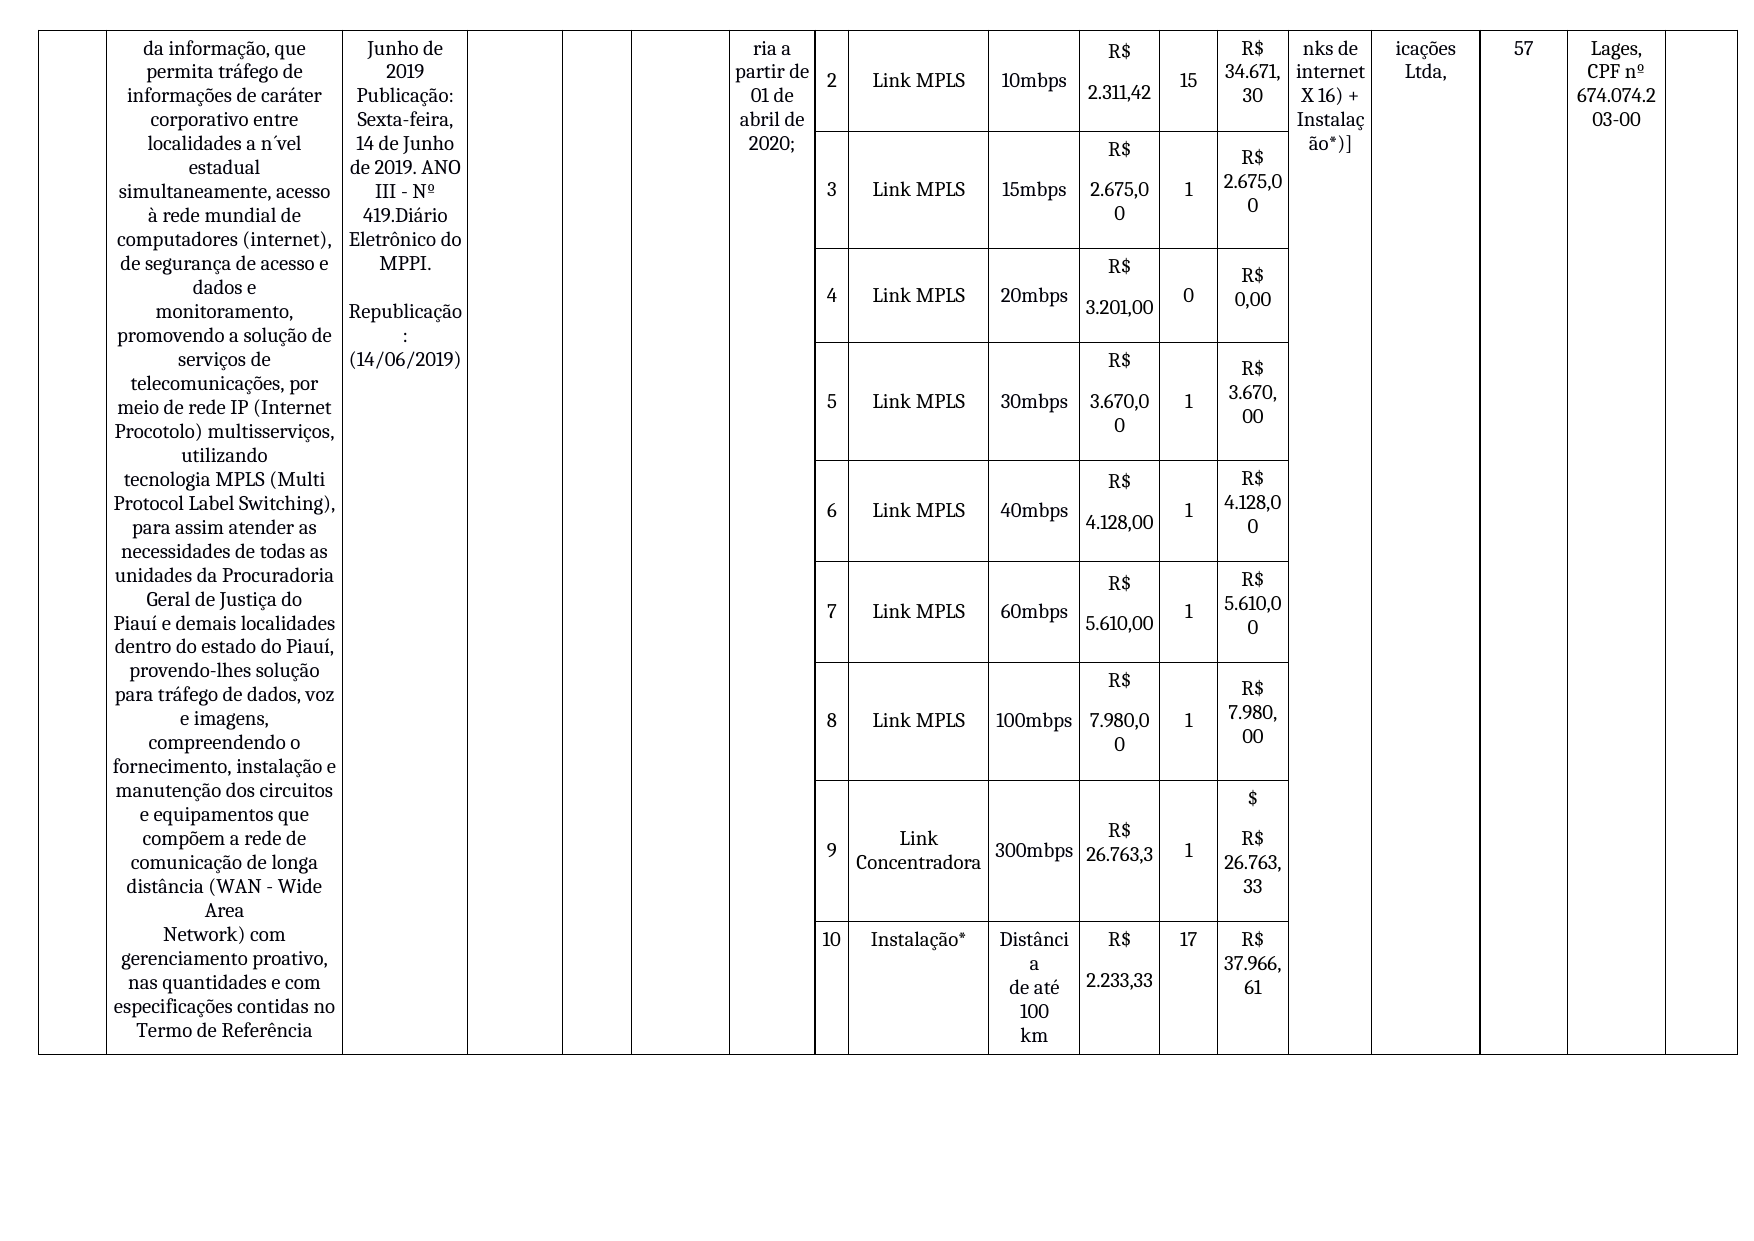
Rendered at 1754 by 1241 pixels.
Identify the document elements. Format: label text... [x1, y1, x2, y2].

table_cell nks de internet X 16) + Instalação*)] [1289, 31, 1371, 1053]
table_cell R$ 3.201,00 [1080, 249, 1159, 342]
table_cell 7 [816, 562, 848, 662]
table_cell 300mbps [989, 781, 1079, 921]
table_cell 100mbps [989, 663, 1079, 779]
table_cell [39, 31, 106, 1053]
table_cell 1 [1160, 562, 1217, 662]
table_cell 6 [816, 461, 848, 561]
table_cell Link MPLS [849, 31, 988, 131]
table_cell R$ 2.675,00 [1218, 132, 1288, 248]
table_cell R$ 5.610,00 [1218, 562, 1288, 662]
table_cell 9 [816, 781, 848, 921]
table_cell Link MPLS [849, 132, 988, 248]
table_cell R$ 3.670,00 [1080, 343, 1159, 460]
table_cell 10mbps [989, 31, 1079, 131]
table_cell 15mbps [989, 132, 1079, 248]
table_cell Junho de 2019 Publicação: Sexta-feira, 14 de Junho de 2019. ANO III - Nº 419.Diário Eletrônico do MPPI. Republicação: (14/06/2019) [343, 31, 467, 1053]
table_cell R$ 2.311,42 [1080, 31, 1159, 131]
table_cell R$ 34.671,30 [1218, 31, 1288, 131]
table_cell 40mbps [989, 461, 1079, 561]
table_cell [632, 31, 729, 1053]
table_cell 4 [816, 249, 848, 342]
table_cell Link Concentradora [849, 781, 988, 921]
table_cell R$ 4.128,00 [1218, 461, 1288, 561]
table_cell 8 [816, 663, 848, 779]
table_cell icações Ltda, [1372, 31, 1479, 1053]
table_cell R$ 26.763,3 [1080, 781, 1159, 921]
table_cell Distância de até 100 km [989, 922, 1079, 1053]
table_cell ria a partir de 01 de abril de 2020; [730, 31, 814, 1053]
table_cell 15 [1160, 31, 1217, 131]
table_cell [468, 31, 562, 1053]
table_cell 1 [1160, 343, 1217, 460]
table_cell Instalação* [849, 922, 988, 1053]
table_cell Link MPLS [849, 663, 988, 779]
table_cell 3 [816, 132, 848, 248]
table_cell da informação, que permita tráfego de informações de caráter corporativo entre localidades a n ́vel estadual simultaneamente, acesso à rede mundial de computadores (internet), de segurança de acesso e dados e monitoramento, promovendo a solução de serviços de telecomunicações, por meio de rede IP (Internet Procotolo) multisserviços, utilizando tecnologia MPLS (Multi Protocol Label Switching), para assim atender as necessidades de todas as unidades da Procuradoria Geral de Justiça do Piauí e demais localidades dentro do estado do Piauí, provendo-lhes solução para tráfego de dados, voz e imagens, compreendendo o fornecimento, instalação e manutenção dos circuitos e equipamentos que compõem a rede de comunicação de longa distância (WAN - Wide Area Network) com gerenciamento proativo, nas quantidades e com especificações contidas no Termo de Referência [107, 31, 342, 1053]
table_cell R$ 7.980,00 [1080, 663, 1159, 779]
table_cell R$ 2.233,33 [1080, 922, 1159, 1053]
table_cell 2 [816, 31, 848, 131]
table_cell R$ 5.610,00 [1080, 562, 1159, 662]
table_cell 1 [1160, 132, 1217, 248]
table_cell Link MPLS [849, 562, 988, 662]
table_cell 0 [1160, 249, 1217, 342]
table_cell Lages, CPF nº 674.074.203-00 [1568, 31, 1665, 1053]
table_cell [1666, 31, 1737, 1053]
table_cell 30mbps [989, 343, 1079, 460]
table_cell $ R$ 26.763,33 [1218, 781, 1288, 921]
table_cell 10 [816, 922, 848, 1053]
table_cell 1 [1160, 663, 1217, 779]
table_cell 60mbps [989, 562, 1079, 662]
table_cell 57 [1481, 31, 1567, 1053]
table_cell R$ 3.670,00 [1218, 343, 1288, 460]
table_cell 1 [1160, 461, 1217, 561]
table_cell R$ 7.980,00 [1218, 663, 1288, 779]
table_cell 17 [1160, 922, 1217, 1053]
table_cell [563, 31, 631, 1053]
table_cell 20mbps [989, 249, 1079, 342]
table_cell 1 [1160, 781, 1217, 921]
table_cell Link MPLS [849, 249, 988, 342]
table_cell Link MPLS [849, 461, 988, 561]
table_cell R$ 2.675,00 [1080, 132, 1159, 248]
table_cell 5 [816, 343, 848, 460]
table_cell R$ 37.966,61 [1218, 922, 1288, 1053]
table_cell R$ 4.128,00 [1080, 461, 1159, 561]
table_cell R$ 0,00 [1218, 249, 1288, 342]
table_cell Link MPLS [849, 343, 988, 460]
